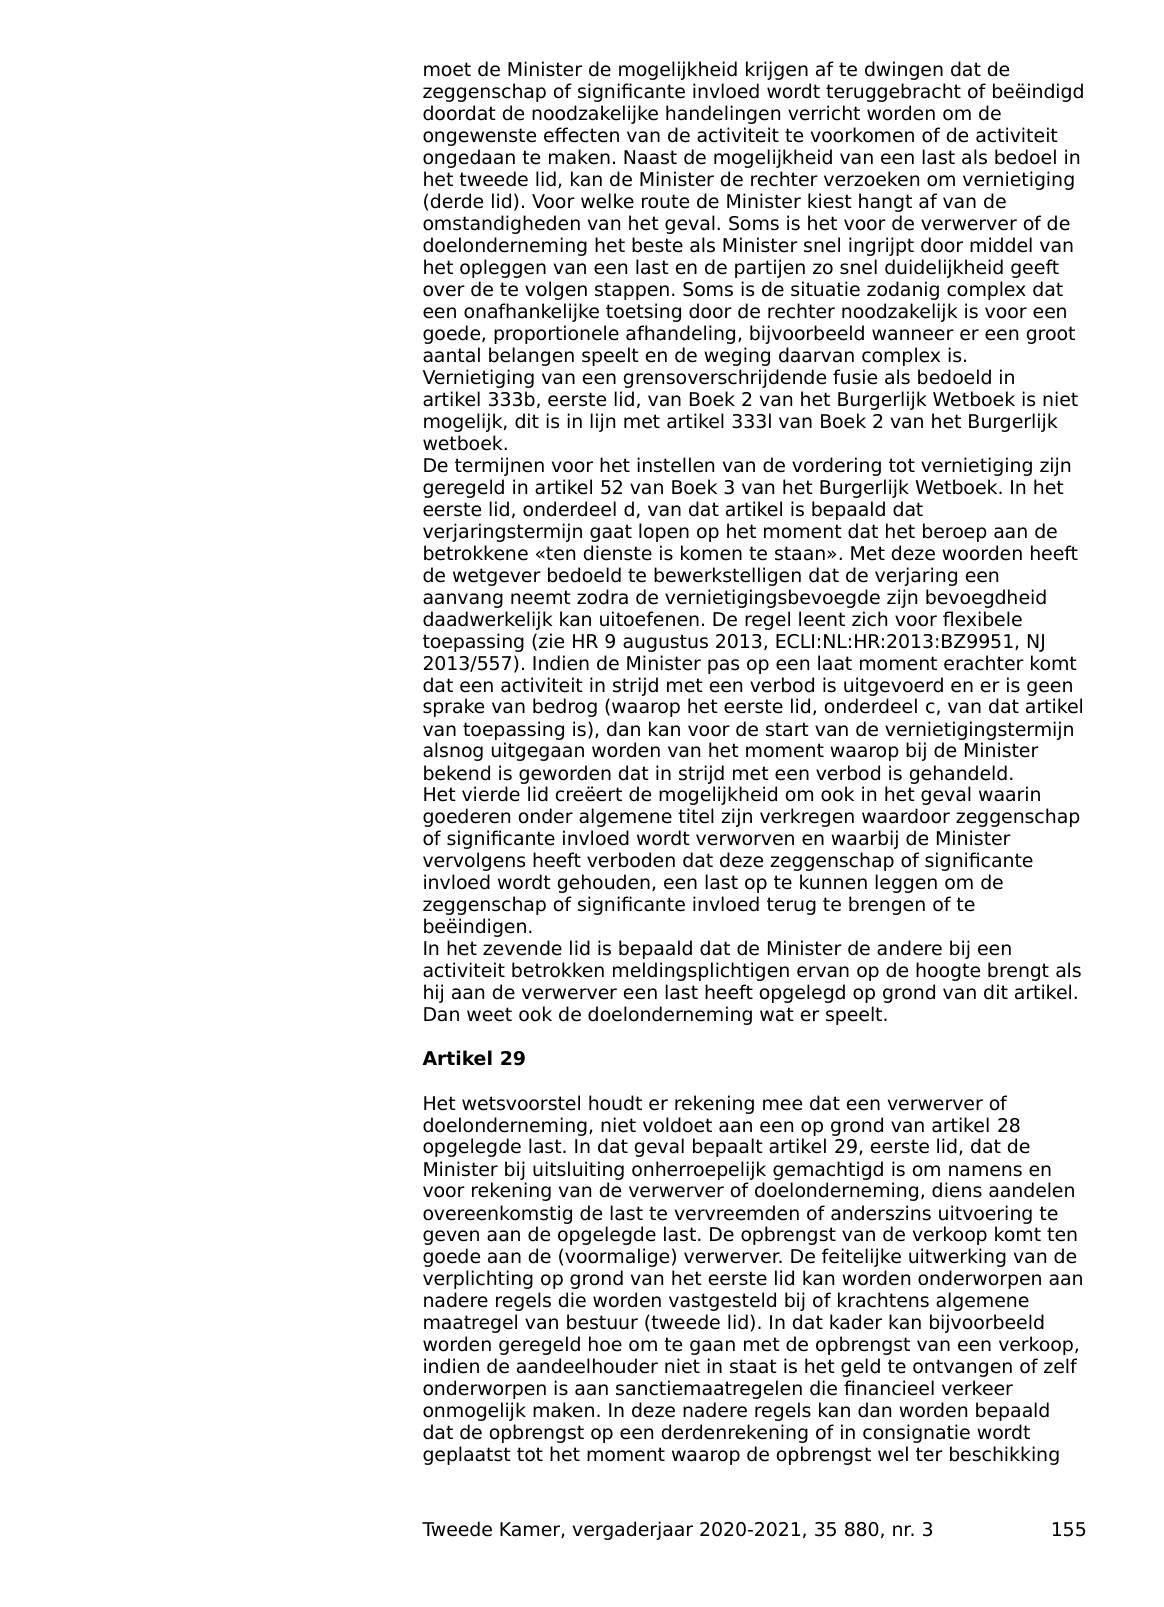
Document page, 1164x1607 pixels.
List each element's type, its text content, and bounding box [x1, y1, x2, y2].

text Het wetsvoorstel houdt er rekening mee dat een verwerver of doelonderneming, niet voldoet aan een op grond van artikel 28 opgelegde last. In dat geval bepaalt artikel 29, eerste lid, dat de Minister bij uitsluiting onherroepelijk gemachtigd is om namens en voor rekening van de verwerver of doelonderneming, diens aandelen overeenkomstig de last te vervreemden of anderszins uitvoering te geven aan de opgelegde last. De opbrengst van de verkoop komt ten goede aan de (voormalige) verwerver. De feitelijke uitwerking van de verplichting op grond van het eerste lid kan worden onderworpen aan nadere regels die worden vastgesteld bij of krachtens algemene maatregel van bestuur (tweede lid). In dat kader kan bijvoorbeeld worden geregeld hoe om te gaan met de opbrengst van een verkoop, indien de aandeelhouder niet in staat is het geld te ontvangen of zelf onderworpen is aan sanctiemaatregelen die financieel verkeer onmogelijk maken. In deze nadere regels kan dan worden bepaald dat de opbrengst op een derdenrekening of in consignatie wordt geplaatst tot het moment waarop de opbrengst wel ter beschikking [422, 1092, 1087, 1466]
text De termijnen voor het instellen van de vordering tot vernietiging zijn geregeld in artikel 52 van Boek 3 van het Burgerlijk Wetboek. In het eerste lid, onderdeel d, van dat artikel is bepaald dat verjaringstermijn gaat lopen op het moment dat het beroep aan de betrokkene «ten dienste is komen te staan». Met deze woorden heeft de wetgever bedoeld te bewerkstelligen dat de verjaring een aanvang neemt zodra de vernietigingsbevoegde zijn bevoegdheid daadwerkelijk kan uitoefenen. De regel leent zich voor flexibele toepassing (zie HR 9 augustus 2013, ECLI:NL:HR:2013:BZ9951, NJ 2013/557). Indien de Minister pas op een laat moment erachter komt dat een activiteit in strijd met een verbod is uitgevoerd en er is geen sprake van bedrog (waarop het eerste lid, onderdeel c, van dat artikel van toepassing is), dan kan voor de start van de vernietigingstermijn alsnog uitgegaan worden van het moment waarop bij de Minister bekend is geworden dat in strijd met een verbod is gehandeld. [422, 455, 1087, 784]
text Het vierde lid creëert de mogelijkheid om ook in het geval waarin goederen onder algemene titel zijn verkregen waardoor zeggenschap of significante invloed wordt verworven en waarbij de Minister vervolgens heeft verboden dat deze zeggenschap of significante invloed wordt gehouden, een last op te kunnen leggen om de zeggenschap of significante invloed terug te brengen of te beëindigen. [422, 784, 1087, 938]
subtitle Artikel 29 [422, 1048, 1087, 1070]
text In het zevende lid is bepaald dat de Minister de andere bij een activiteit betrokken meldingsplichtigen ervan op de hoogte brengt als hij aan de verwerver een last heeft opgelegd op grond van dit artikel. Dan weet ook de doelonderneming wat er speelt. [422, 938, 1087, 1026]
text moet de Minister de mogelijkheid krijgen af te dwingen dat de zeggenschap of significante invloed wordt teruggebracht of beëindigd doordat de noodzakelijke handelingen verricht worden om de ongewenste effecten van de activiteit te voorkomen of de activiteit ongedaan te maken. Naast de mogelijkheid van een last als bedoel in het tweede lid, kan de Minister de rechter verzoeken om vernietiging (derde lid). Voor welke route de Minister kiest hangt af van de omstandigheden van het geval. Soms is het voor de verwerver of de doelonderneming het beste als Minister snel ingrijpt door middel van het opleggen van een last en de partijen zo snel duidelijkheid geeft over de te volgen stappen. Soms is de situatie zodanig complex dat een onafhankelijke toetsing door de rechter noodzakelijk is voor een goede, proportionele afhandeling, bijvoorbeeld wanneer er een groot aantal belangen speelt en de weging daarvan complex is. Vernietiging van een grensoverschrijdende fusie als bedoeld in artikel 333b, eerste lid, van Boek 2 van het Burgerlijk Wetboek is niet mogelijk, dit is in lijn met artikel 333l van Boek 2 van het Burgerlijk wetboek. [422, 59, 1087, 455]
